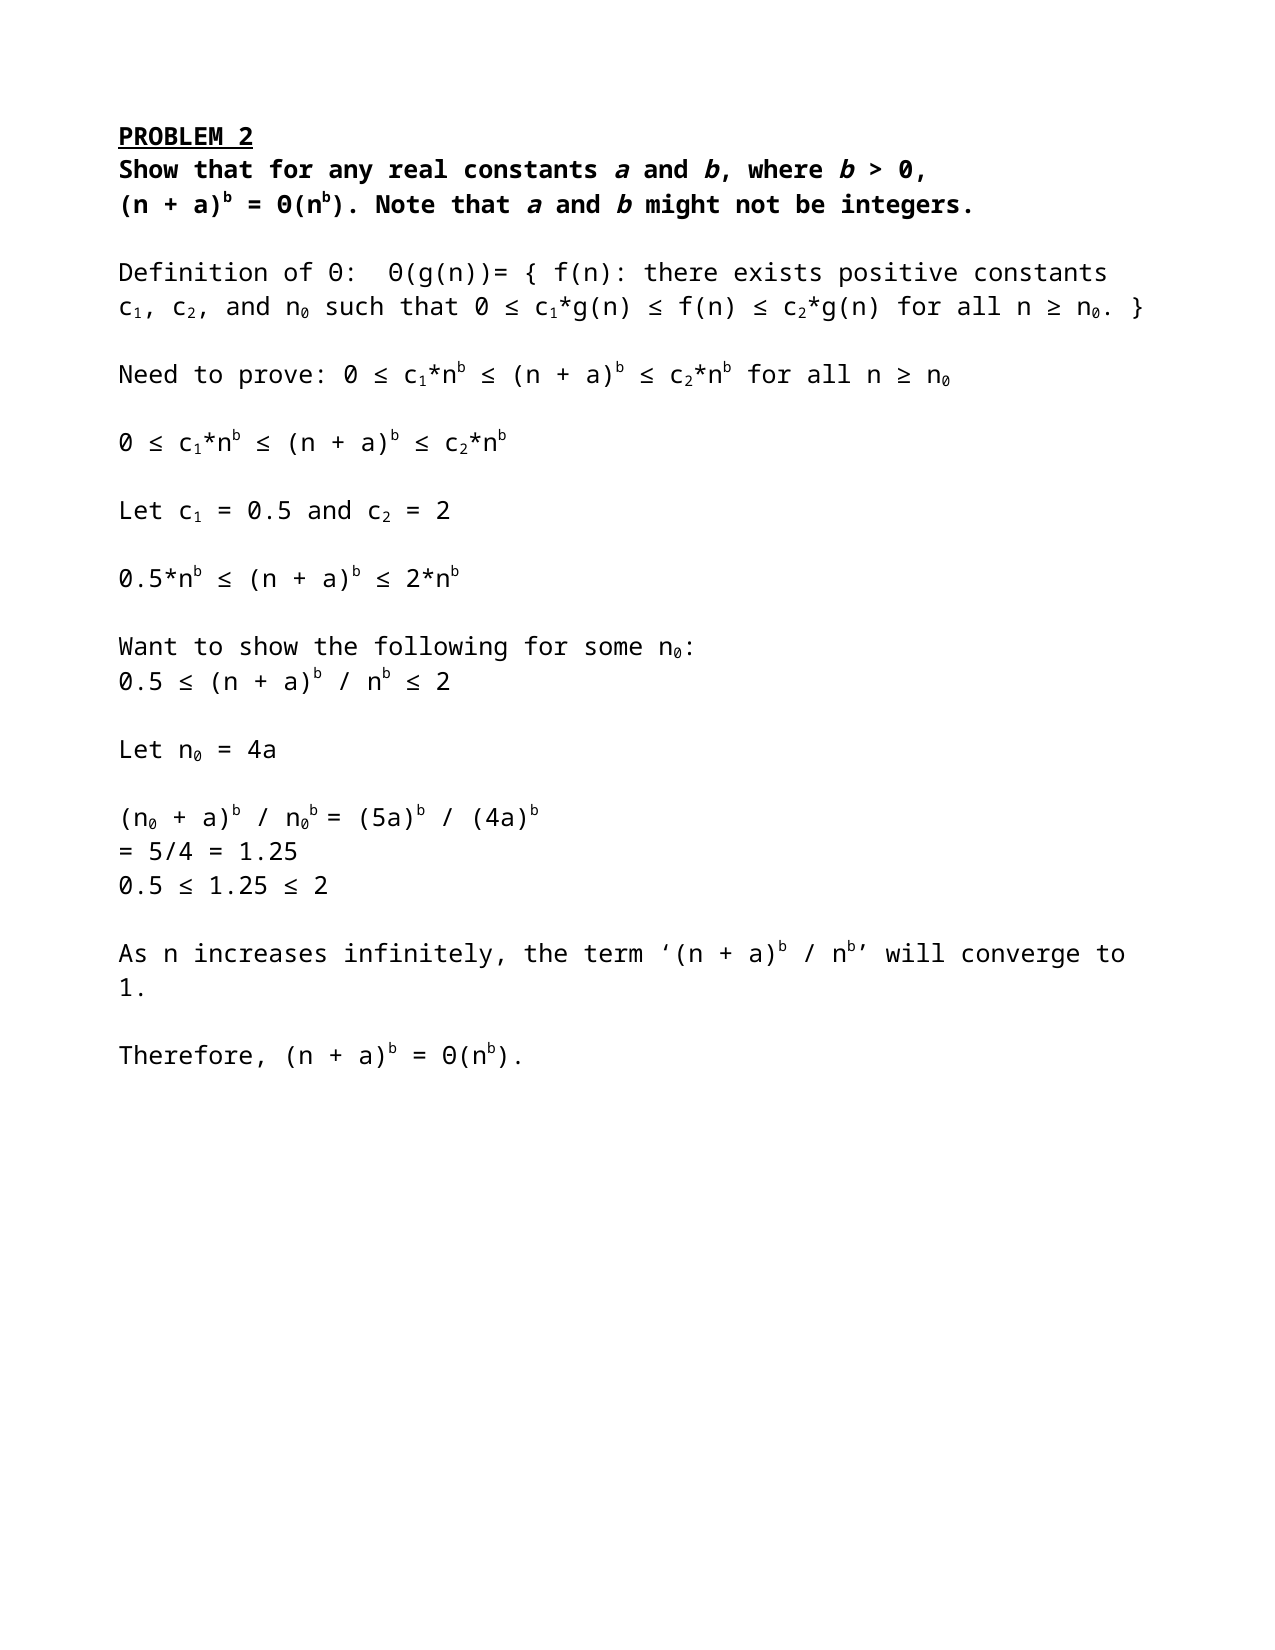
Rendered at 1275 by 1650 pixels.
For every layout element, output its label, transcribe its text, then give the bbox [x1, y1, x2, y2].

text Let c1 = 0.5 and c2 = 2 [118, 493, 1157, 527]
text Let n0 = 4a [118, 731, 1157, 765]
text Therefore, (n + a)b = Θ(nb). [118, 1038, 1157, 1072]
text = 5/4 = 1.25 [118, 833, 1157, 867]
text (n0 + a)b / n0b = (5a)b / (4a)b [118, 799, 1157, 833]
text 0.5 ≤ 1.25 ≤ 2 [118, 867, 1157, 902]
text Want to show the following for some n0: [118, 629, 1157, 663]
text Need to prove: 0 ≤ c1*nb ≤ (n + a)b ≤ c2*nb for all n ≥ n0 [118, 357, 1157, 391]
text Show that for any real constants a and b, where b > 0, [118, 152, 1157, 186]
text As n increases infinitely, the term ‘(n + a)b / nb’ will converge to 1. [118, 936, 1157, 1004]
text 0 ≤ c1*nb ≤ (n + a)b ≤ c2*nb [118, 425, 1157, 459]
text 0.5*nb ≤ (n + a)b ≤ 2*nb [118, 561, 1157, 595]
text (n + a)b = Θ(nb). Note that a and b might not be integers. [118, 186, 1157, 220]
text PROBLEM 2 [118, 118, 1157, 152]
text 0.5 ≤ (n + a)b / nb ≤ 2 [118, 663, 1157, 697]
text Definition of Θ: Θ(g(n))= { f(n): there exists positive constants c1, c2, and n0 such that 0 ≤ c1*g(n) ≤ f(n) ≤ c2*g(n) for all n ≥ n0. } [118, 254, 1157, 322]
